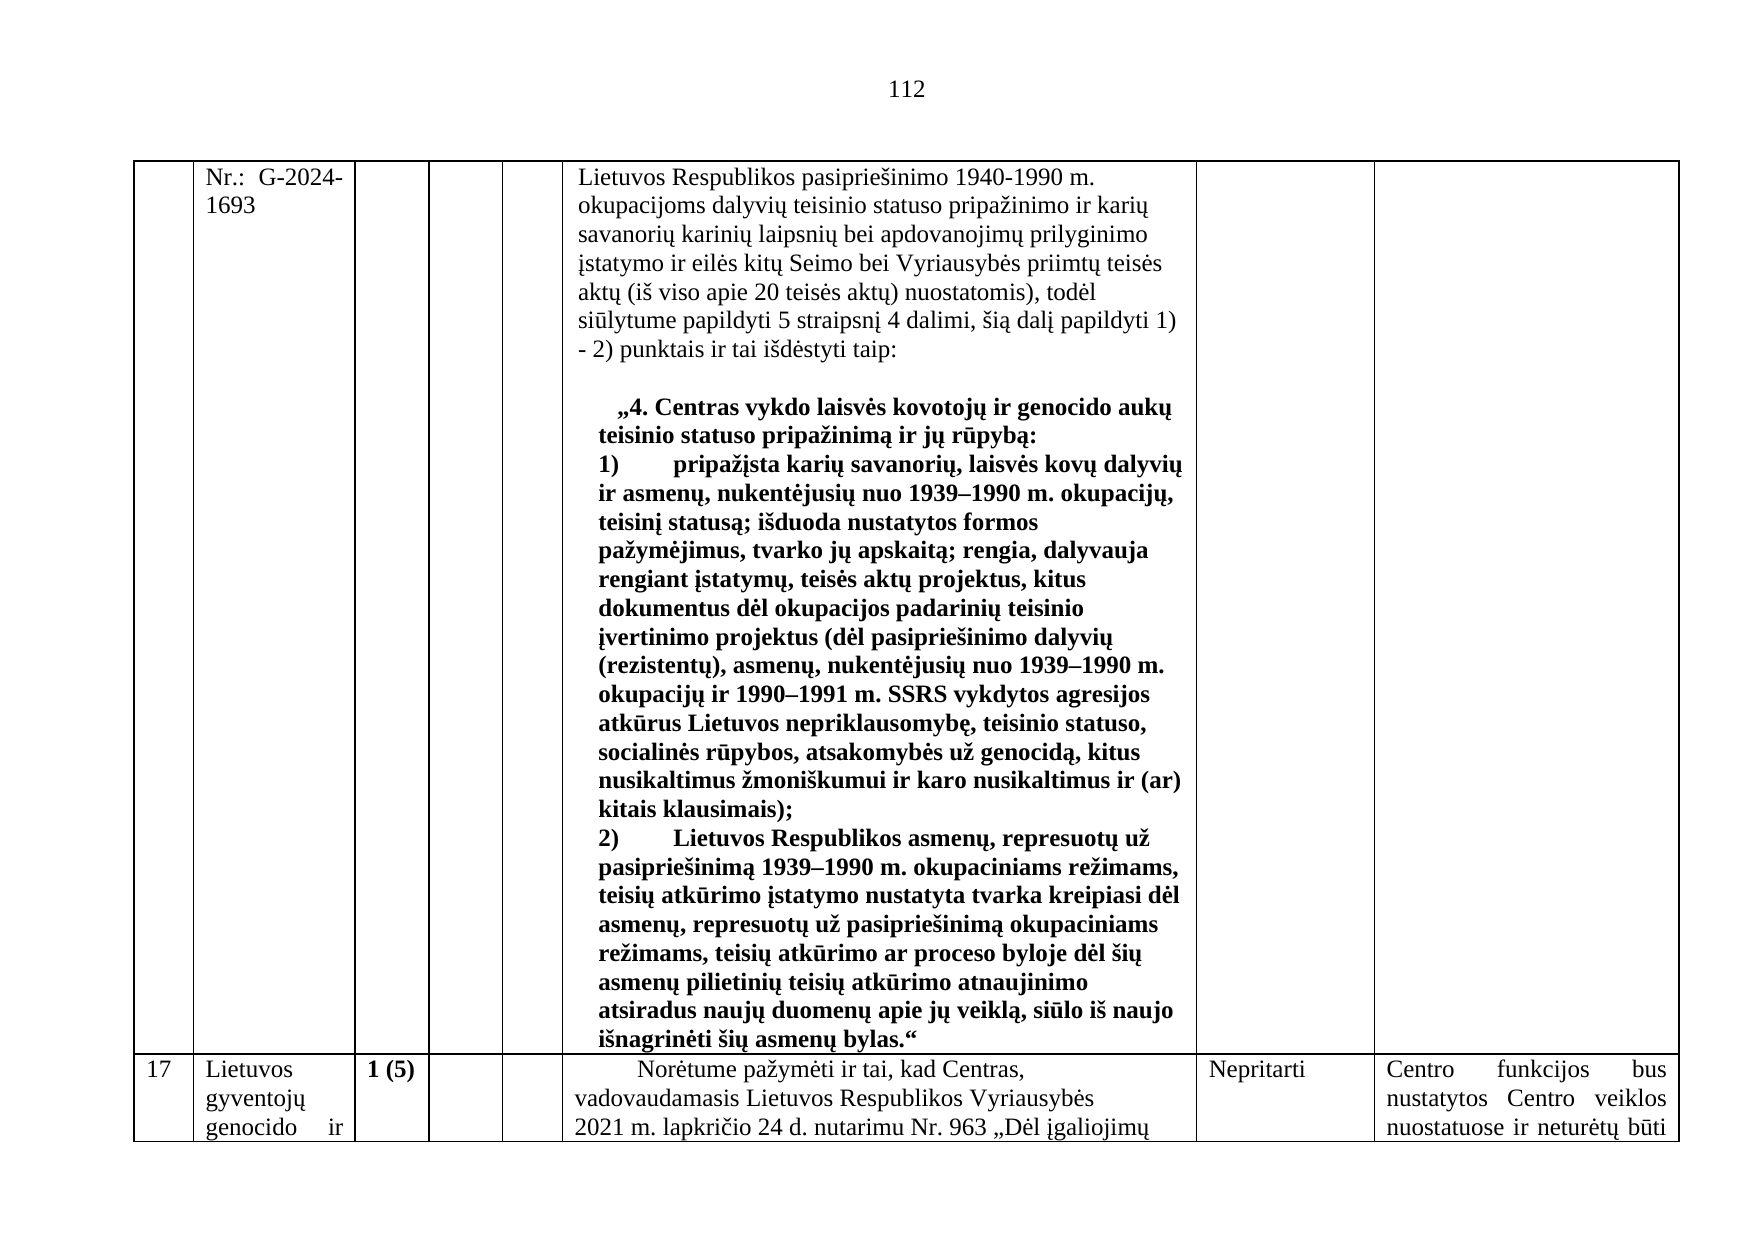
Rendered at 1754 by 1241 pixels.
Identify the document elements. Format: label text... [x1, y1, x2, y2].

table_cell [1375, 162, 1678, 1053]
table_cell Lietuvos Respublikos pasipriešinimo 1940-1990 m. okupacijoms dalyvių teisinio statuso pripažinimo ir karių savanorių karinių laipsnių bei apdovanojimų prilyginimo įstatymo ir eilės kitų Seimo bei Vyriausybės priimtų teisės aktų (iš viso apie 20 teisės aktų) nuostatomis), todėl siūlytume papildyti 5 straipsnį 4 dalimi, šią dalį papildyti 1) - 2) punktais ir tai išdėstyti taip: „4. Centras vykdo laisvės kovotojų ir genocido aukų teisinio statuso pripažinimą ir jų rūpybą: 1) pripažįsta karių savanorių, laisvės kovų dalyvių ir asmenų, nukentėjusių nuo 1939–1990 m. okupacijų, teisinį statusą; išduoda nustatytos formos pažymėjimus, tvarko jų apskaitą; rengia, dalyvauja rengiant įstatymų, teisės aktų projektus, kitus dokumentus dėl okupacijos padarinių teisinio įvertinimo projektus (dėl pasipriešinimo dalyvių (rezistentų), asmenų, nukentėjusių nuo 1939–1990 m. okupacijų ir 1990–1991 m. SSRS vykdytos agresijos atkūrus Lietuvos nepriklausomybę, teisinio statuso, socialinės rūpybos, atsakomybės už genocidą, kitus nusikaltimus žmoniškumui ir karo nusikaltimus ir (ar) kitais klausimais); 2) Lietuvos Respublikos asmenų, represuotų už pasipriešinimą 1939–1990 m. okupaciniams režimams, teisių atkūrimo įstatymo nustatyta tvarka kreipiasi dėl asmenų, represuotų už pasipriešinimą okupaciniams režimams, teisių atkūrimo ar proceso byloje dėl šių asmenų pilietinių teisių atkūrimo atnaujinimo atsiradus naujų duomenų apie jų veiklą, siūlo iš naujo išnagrinėti šių asmenų bylas.“ [563, 162, 1196, 1053]
table_cell [503, 1055, 562, 1141]
table_cell [1197, 162, 1374, 1053]
table_cell Nepritarti [1197, 1055, 1374, 1141]
table_cell Norėtume pažymėti ir tai, kad Centras, vadovaudamasis Lietuvos Respublikos Vyriausybės 2021 m. lapkričio 24 d. nutarimu Nr. 963 „Dėl įgaliojimų [563, 1055, 1196, 1141]
table_cell [430, 1055, 502, 1141]
table_cell Centro funkcijos bus nustatytos Centro veiklos nuostatuose ir neturėtų būti [1375, 1055, 1678, 1141]
table_cell Lietuvos gyventojų genocido ir [194, 1055, 354, 1141]
table_cell 1 (5) [356, 1055, 428, 1141]
table_cell [356, 162, 428, 1053]
table_cell [503, 162, 562, 1053]
table_cell [430, 162, 502, 1053]
table_cell [135, 162, 193, 1053]
table_cell Nr.: G-2024-1693 [194, 162, 354, 1053]
table_cell 17 [135, 1055, 193, 1141]
